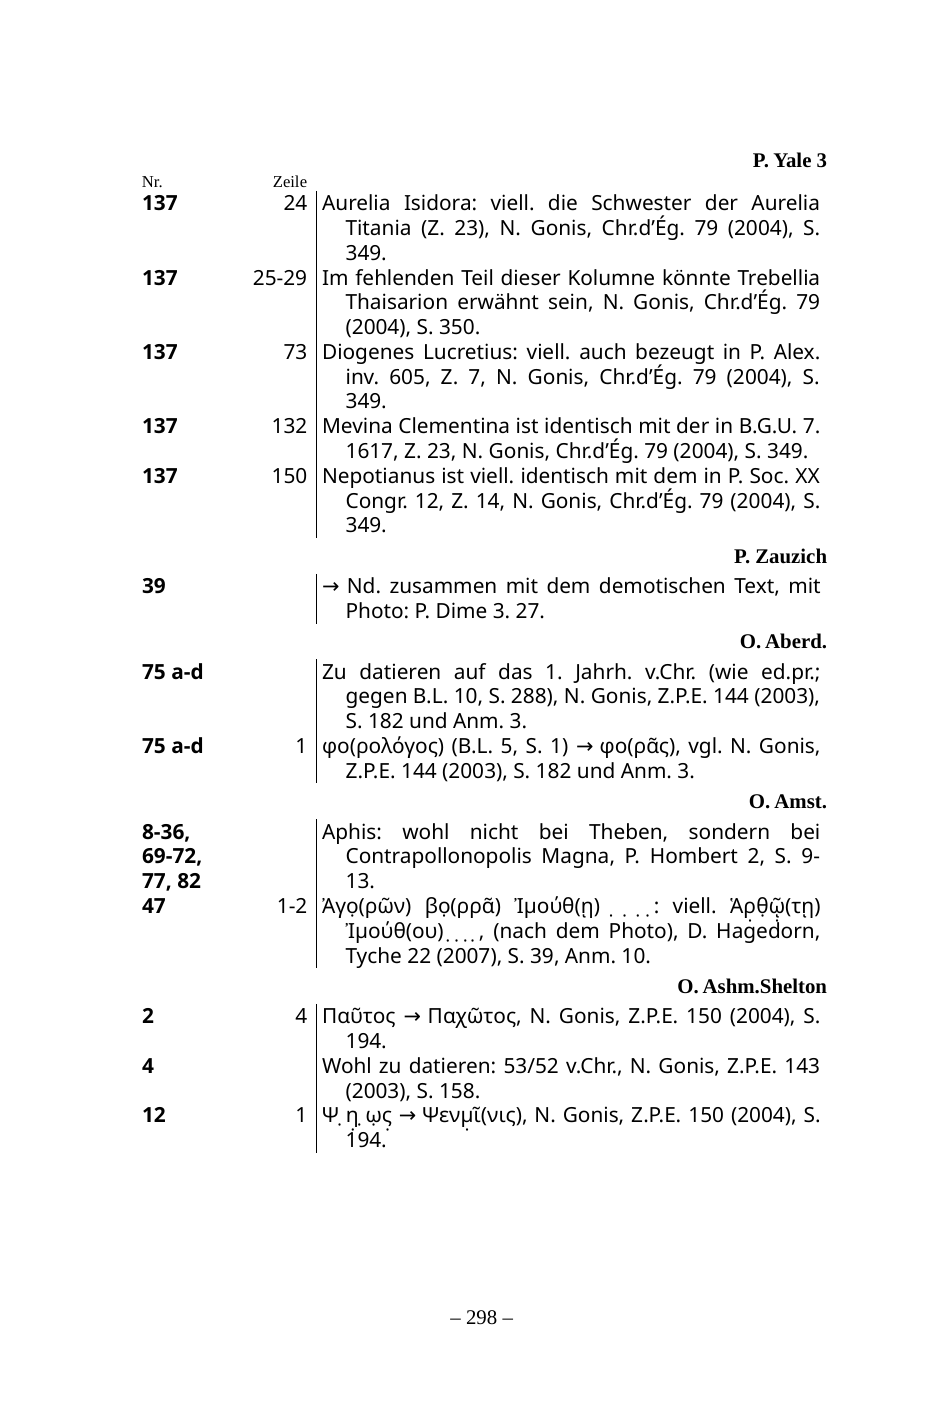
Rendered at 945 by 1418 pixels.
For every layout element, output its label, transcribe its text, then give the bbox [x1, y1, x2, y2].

table_cell Wohl zu datieren: 53/52 v.Chr., N. Gonis, Z.P.E. 143 (2003), S. 158. [317, 1054, 827, 1103]
table_cell Diogenes Lucretius: viell. auch bezeugt in P. Alex. inv. 605, Z. 7, N. Gonis, Chr.d’Ég. 79 (2004), S. 349. [317, 340, 827, 414]
table_cell Mevina Clementina ist identisch mit der in B.G.U. 7. 1617, Z. 23, N. Gonis, Chr.d’Ég. 79 (2004), S. 349. [317, 414, 827, 463]
table_header [224, 659, 316, 734]
table_cell 75 a-d [136, 734, 224, 783]
table_header → Nd. zusammen mit dem demotischen Text, mit Photo: P. Dime 3. 27. [317, 574, 827, 623]
table_cell [224, 1054, 316, 1103]
table_cell Nepotianus ist viell. identisch mit dem in P. Soc. XX Congr. 12, Z. 14, N. Gonis, Chr.d’Ég. 79 (2004), S. 349. [317, 464, 827, 538]
subtitle P. Zauzich [136, 544, 827, 568]
table_cell 1 [224, 1103, 316, 1153]
table_header [224, 574, 316, 623]
table_header Παῦτος → Παχῶτος, N. Gonis, Z.P.E. 150 (2004), S. 194. [317, 1004, 827, 1053]
table_cell 137 [136, 414, 224, 463]
table_header 39 [136, 574, 224, 623]
table_cell Aurelia Isidora: viell. die Schwester der Aurelia Titania (Z. 23), N. Gonis, Chr.d’Ég. 79 (2004), S. 349. [317, 191, 827, 265]
table_cell 73 [224, 340, 316, 414]
table_cell 137 [136, 191, 224, 265]
table_header 75 a-d [136, 659, 224, 734]
table_header Zu datieren auf das 1. Jahrh. v.Chr. (wie ed.pr.; gegen B.L. 10, S. 288), N. Gonis, Z.P.E. 144 (2003), S. 182 und Anm. 3. [317, 659, 827, 734]
table_cell 132 [224, 414, 316, 463]
table_cell 137 [136, 340, 224, 414]
subtitle O. Amst. [136, 789, 827, 813]
table_header 4 [224, 1004, 316, 1053]
table_cell 25-29 [224, 265, 316, 339]
subtitle O. Aberd. [136, 629, 827, 653]
table_cell φο(ρολόγος) (B.L. 5, S. 1) → φο(ρᾶς), vgl. N. Gonis, Z.P.E. 144 (2003), S. 182 und Anm. 3. [317, 734, 827, 783]
table_cell Ψ ̣η̣ ̣ω̣ς̣ → Ψενμ̣ῖ(νις), N. Gonis, Z.P.E. 150 (2004), S. 194. [317, 1103, 827, 1153]
table_cell 12 [136, 1103, 224, 1153]
table_cell 150 [224, 464, 316, 538]
table_cell 24 [224, 191, 316, 265]
table_header Aphis: wohl nicht bei Theben, sondern bei Contrapollonopolis Magna, P. Hombert 2, S. 9-13. [317, 819, 827, 894]
table_cell 4 [136, 1054, 224, 1103]
table_header 8-36, 69-72, 77, 82 [136, 819, 224, 894]
table_cell Im fehlenden Teil dieser Kolumne könnte Trebellia Thaisarion erwähnt sein, N. Gonis, Chr.d’Ég. 79 (2004), S. 350. [317, 265, 827, 339]
table_cell 47 [136, 894, 224, 968]
table_cell 137 [136, 265, 224, 339]
subtitle O. Ashm.Shelton [136, 974, 827, 998]
table_cell Ἀγο̣(ρῶν) βο̣(ρρᾶ) Ἰμούθ(ῃ) ̣ ̣ ̣ ̣: viell. Ἁρ̣θ̣ῷ̣(τῃ) Ἰμούθ(ου) ̣ ̣ ̣ ̣, (nach dem Photo), D. Hagedorn, Tyche 22 (2007), S. 39, Anm. 10. [317, 894, 827, 968]
table_header 2 [136, 1004, 224, 1053]
table_cell 1 [224, 734, 316, 783]
table_header [224, 819, 316, 894]
table_cell 1-2 [224, 894, 316, 968]
table_cell 137 [136, 464, 224, 538]
